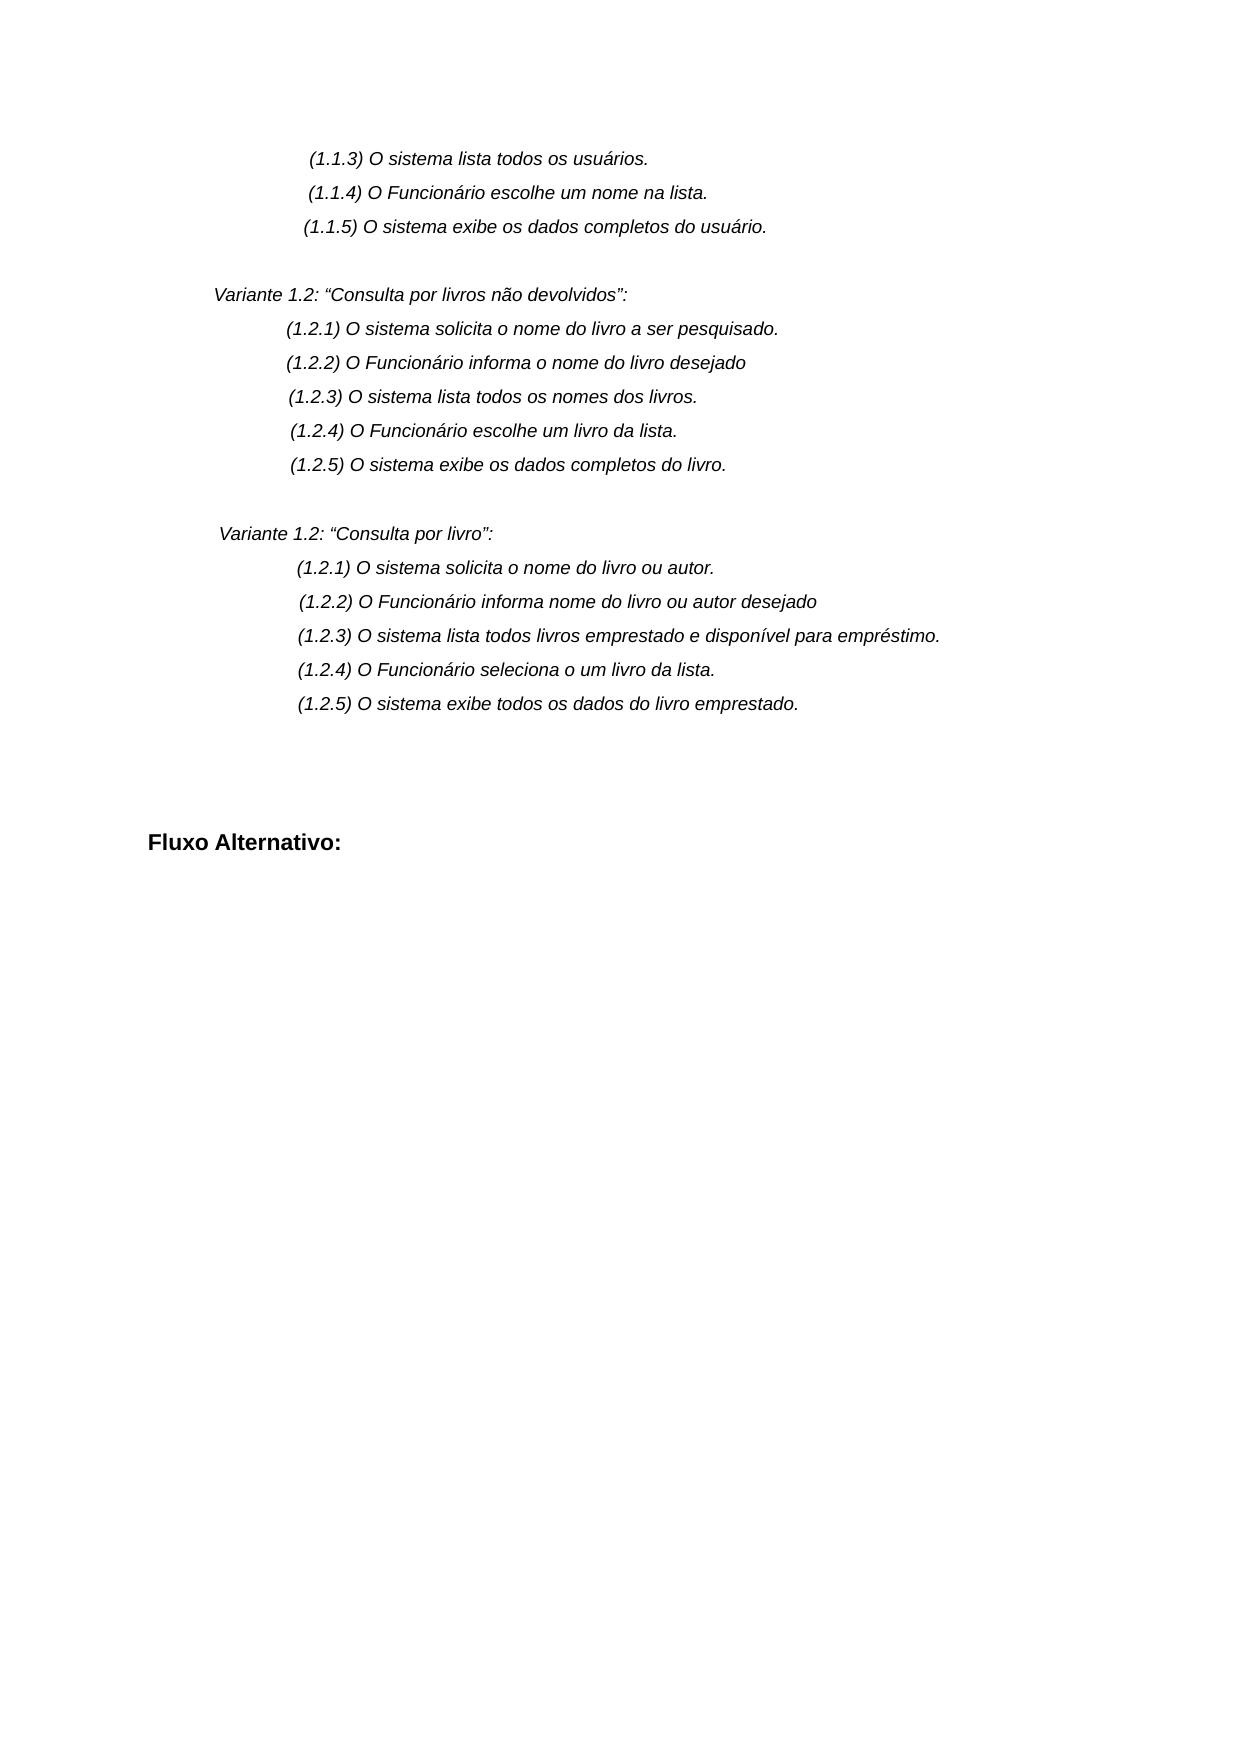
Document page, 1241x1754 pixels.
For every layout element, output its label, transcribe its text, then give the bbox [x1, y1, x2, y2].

text (1.1.5) O sistema exibe os dados completos do usuário. [148, 216, 1092, 237]
text (1.1.3) O sistema lista todos os usuários. [187, 148, 1092, 169]
text (1.2.2) O Funcionário informa nome do livro ou autor desejado [187, 591, 1092, 612]
text (1.2.5) O sistema exibe os dados completos do livro. [148, 454, 1092, 476]
text (1.2.3) O sistema lista todos os nomes dos livros. [187, 386, 1092, 408]
text (1.2.3) O sistema lista todos livros emprestado e disponível para empréstimo. [148, 624, 1092, 646]
text Variante 1.2: “Consulta por livros não devolvidos”: [187, 284, 1092, 306]
text Variante 1.2: “Consulta por livro”: [187, 522, 1092, 544]
text (1.2.5) O sistema exibe todos os dados do livro emprestado. [148, 693, 1092, 714]
text (1.2.1) O sistema solicita o nome do livro a ser pesquisado. [187, 318, 1092, 339]
text (1.2.2) O Funcionário informa o nome do livro desejado [187, 352, 1092, 374]
text (1.2.4) O Funcionário escolhe um livro da lista. [148, 420, 1092, 442]
text (1.2.1) O sistema solicita o nome do livro ou autor. [187, 556, 1092, 578]
text (1.1.4) O Funcionário escolhe um nome na lista. [148, 182, 1092, 203]
text (1.2.4) O Funcionário seleciona o um livro da lista. [148, 659, 1092, 680]
text Fluxo Alternativo: [148, 829, 1092, 855]
